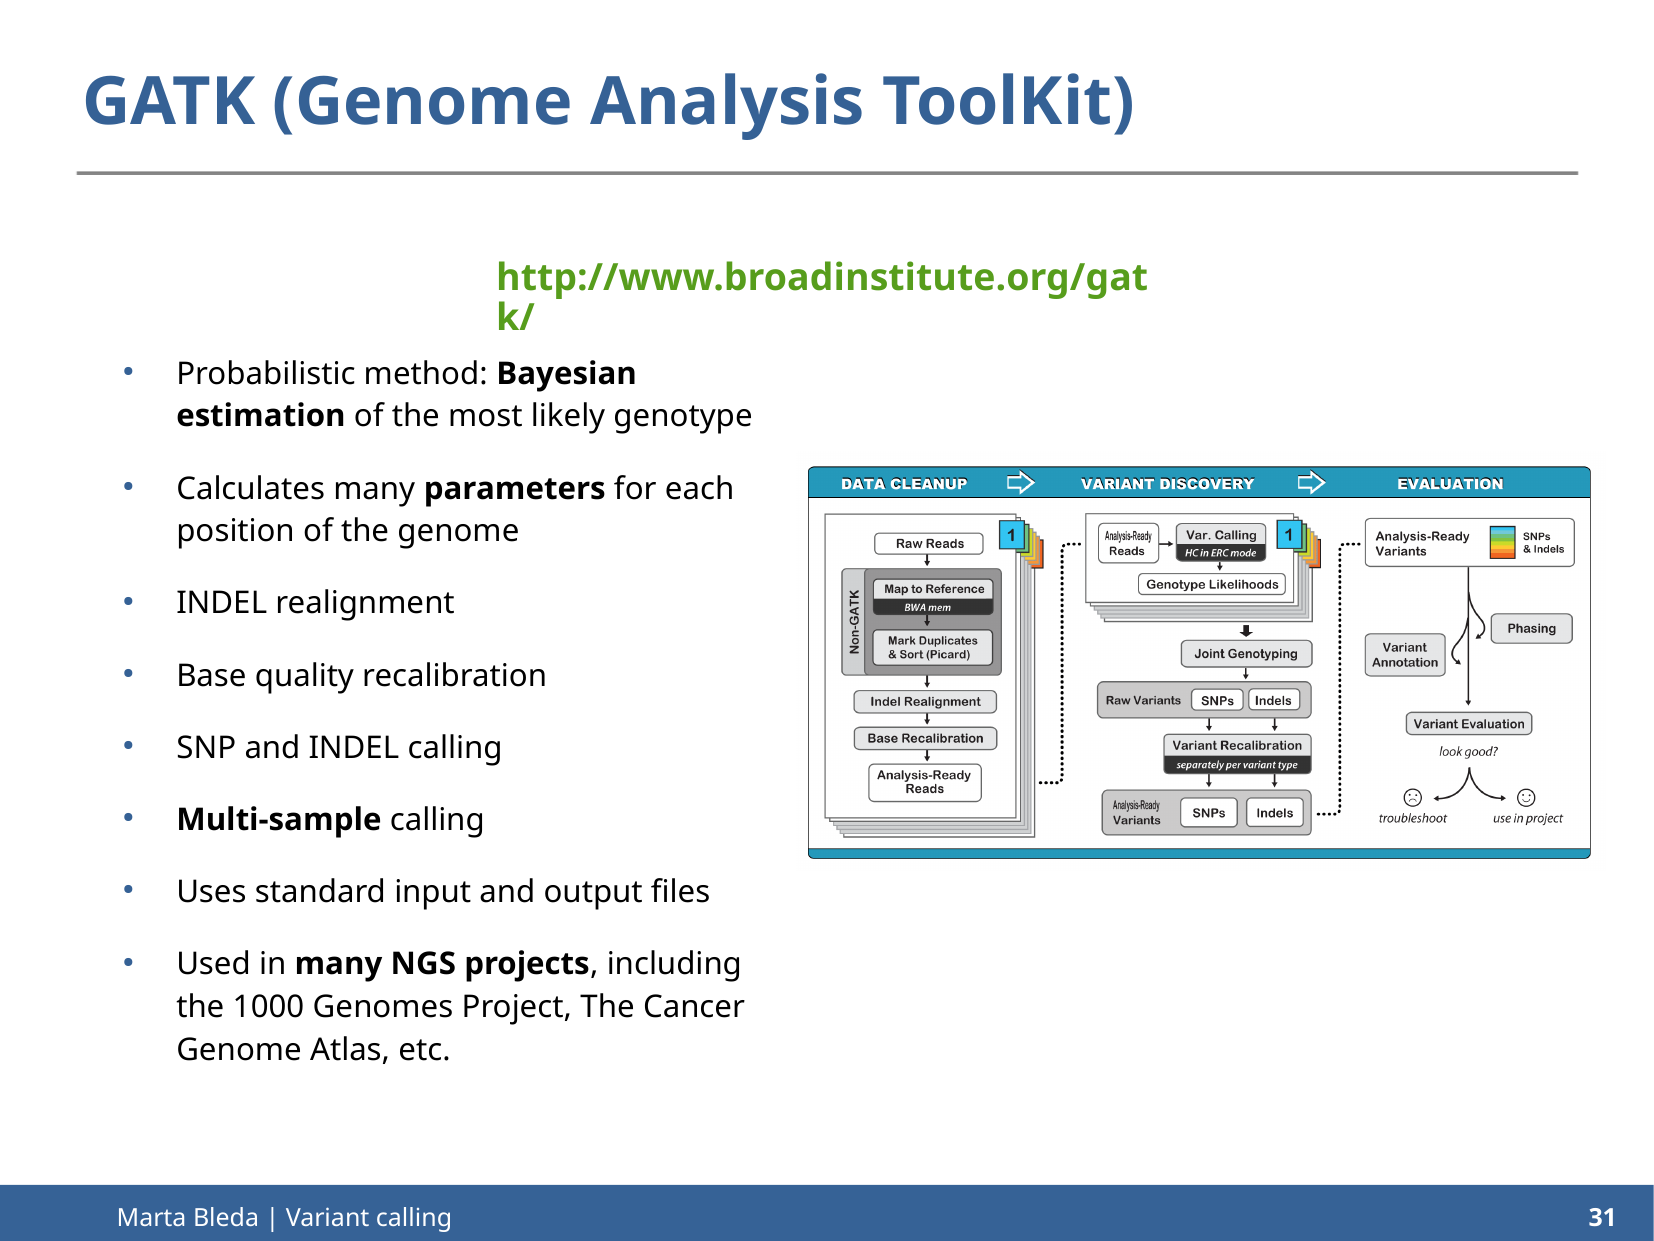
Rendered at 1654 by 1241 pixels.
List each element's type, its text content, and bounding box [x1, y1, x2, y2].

list Probabilistic method: Bayesian estimation of the most likely genotype Calculates many parameters for each position of the genome INDEL realignment Base quality recalibration SNP and INDEL calling Multi-sample calling Uses standard input and output files Used in many NGS projects, including the 1000 Genomes Project, The Cancer Genome Atlas, etc. [105, 350, 797, 1095]
title GATK (Genome Analysis ToolKit) [82, 49, 1571, 148]
picture [796, 451, 1606, 872]
picture [74, 170, 1580, 175]
text_box http://www.broadinstitute.org/gatk/ [481, 243, 1173, 302]
